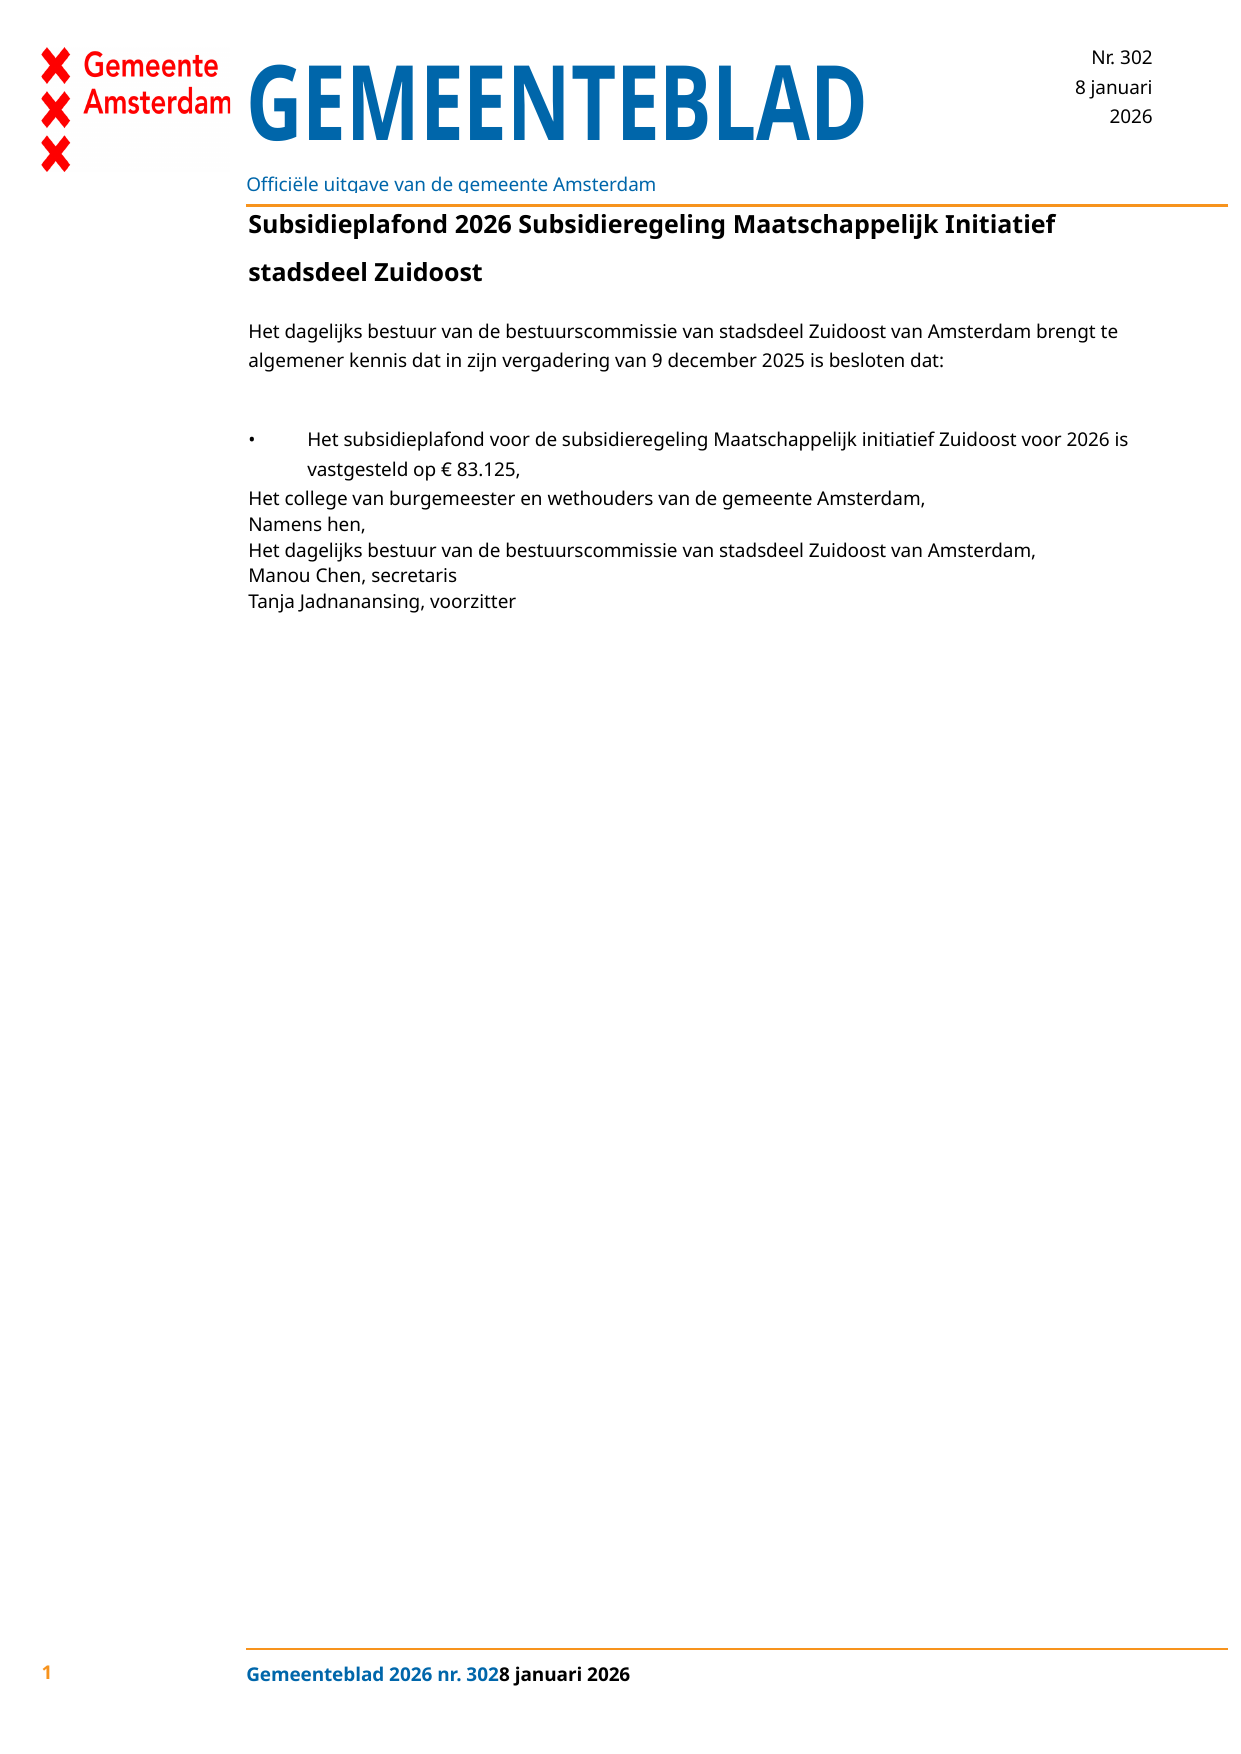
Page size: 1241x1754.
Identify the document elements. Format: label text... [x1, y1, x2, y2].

text Subsidieplafond 2026 Subsidieregeling Maatschappelijk Initiatief stadsdeel Zuidoost [248, 207, 1152, 288]
list Het subsidieplafond voor de subsidieregeling Maatschappelijk initiatief Zuidoost voor 2026 is vastgesteld op € 83.125, [248, 426, 1152, 482]
text Manou Chen, secretaris [248, 563, 1152, 588]
text Het dagelijks bestuur van de bestuurscommissie van stadsdeel Zuidoost van Amsterdam brengt te algemener kennis dat in zijn vergadering van 9 december 2025 is besloten dat: [248, 318, 1152, 373]
text Tanja Jadnanansing, voorzitter [248, 588, 1152, 614]
text Het dagelijks bestuur van de bestuurscommissie van stadsdeel Zuidoost van Amsterdam, [248, 537, 1152, 563]
text Namens hen, [248, 511, 1152, 537]
text Het college van burgemeester en wethouders van de gemeente Amsterdam, [248, 486, 1152, 511]
picture [41, 47, 231, 172]
